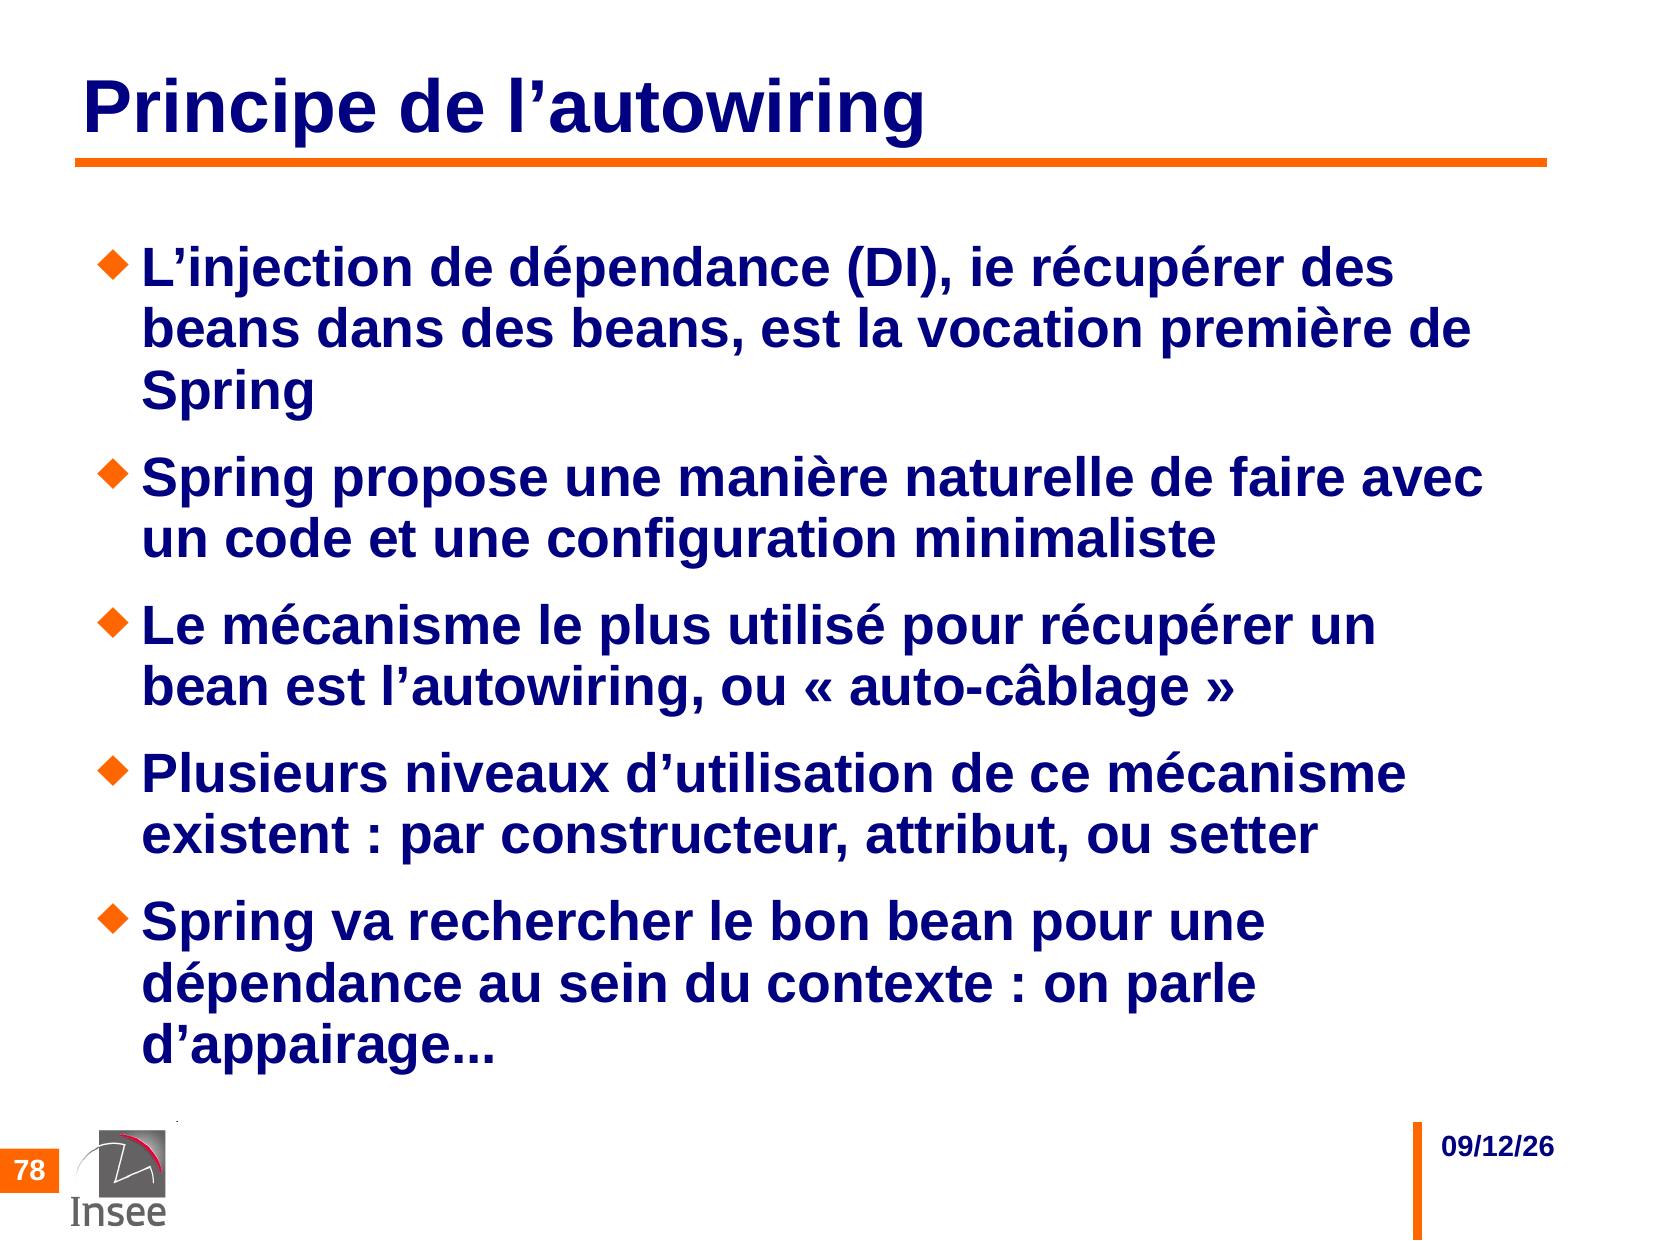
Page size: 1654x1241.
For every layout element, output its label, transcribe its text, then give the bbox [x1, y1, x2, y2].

title Principe de l’autowiring [82, 49, 1619, 163]
picture [62, 1121, 178, 1241]
list L’injection de dépendance (DI), ie récupérer des beans dans des beans, est la vocation première de Spring Spring propose une manière naturelle de faire avec un code et une configuration minimaliste Le mécanisme le plus utilisé pour récupérer un bean est l’autowiring, ou « auto-câblage » Plusieurs niveaux d’utilisation de ce mécanisme existent : par constructeur, attribut, ou setter Spring va rechercher le bon bean pour une dépendance au sein du contexte : on parle d’appairage... [82, 236, 1548, 1087]
